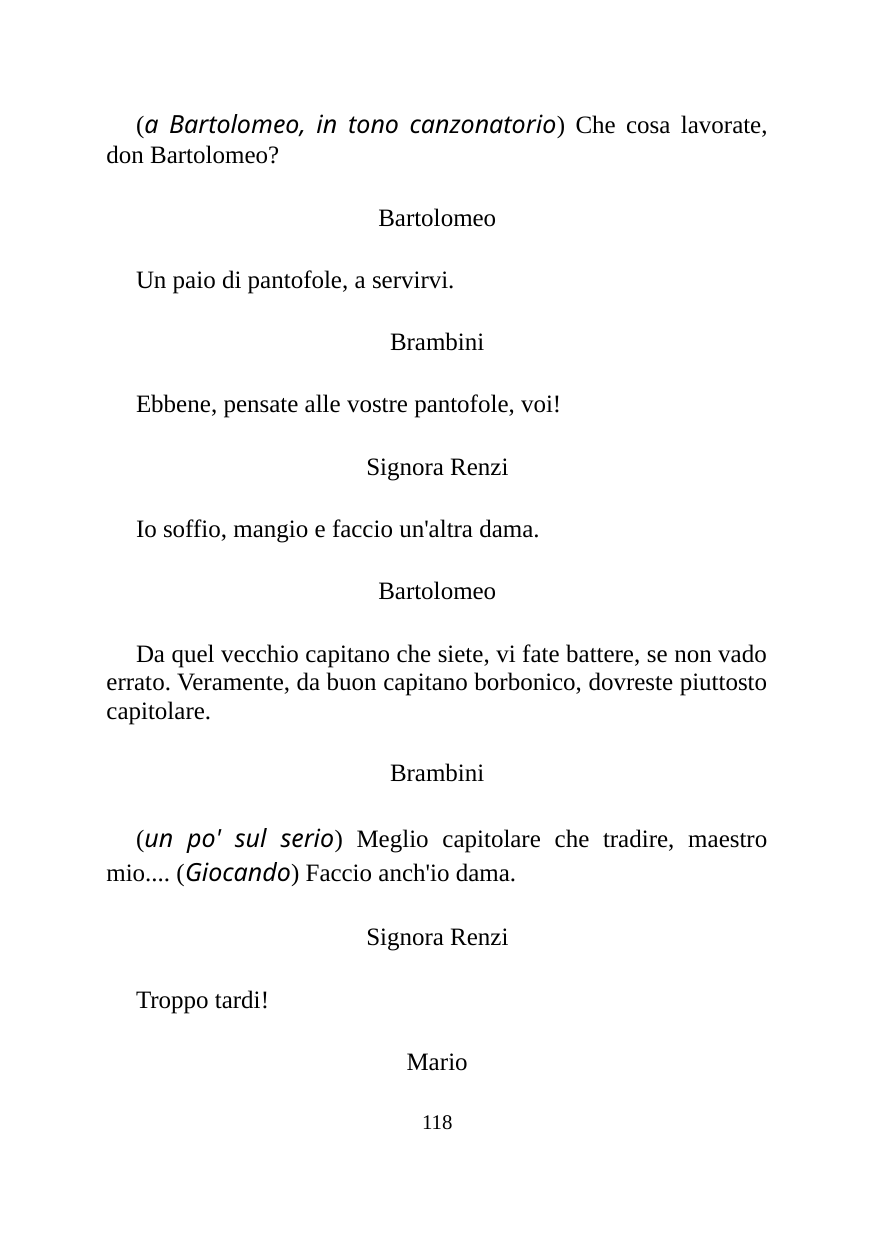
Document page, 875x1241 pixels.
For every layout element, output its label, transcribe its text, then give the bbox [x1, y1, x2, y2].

text (un po' sul serio) Meglio capitolare che tradire, maestro mio.... (Giocando) Faccio anch'io dama. [106, 821, 768, 889]
text Bartolomeo [106, 203, 768, 231]
text Signora Renzi [106, 452, 768, 481]
text (a Bartolomeo, in tono canzonatorio) Che cosa lavorate, don Bartolomeo? [106, 106, 768, 169]
text Un paio di pantofole, a servirvi. [106, 265, 768, 294]
text Brambini [106, 758, 768, 787]
text Da quel vecchio capitano che siete, vi fate battere, se non vado errato. Veramente, da buon capitano borbonico, dovreste piuttosto capitolare. [106, 639, 768, 725]
text Mario [106, 1047, 768, 1076]
text Brambini [106, 327, 768, 356]
text Troppo tardi! [106, 985, 768, 1013]
text Signora Renzi [106, 922, 768, 951]
text Ebbene, pensate alle vostre pantofole, voi! [106, 389, 768, 418]
text Bartolomeo [106, 576, 768, 605]
text Io soffio, mangio e faccio un'altra dama. [106, 514, 768, 543]
